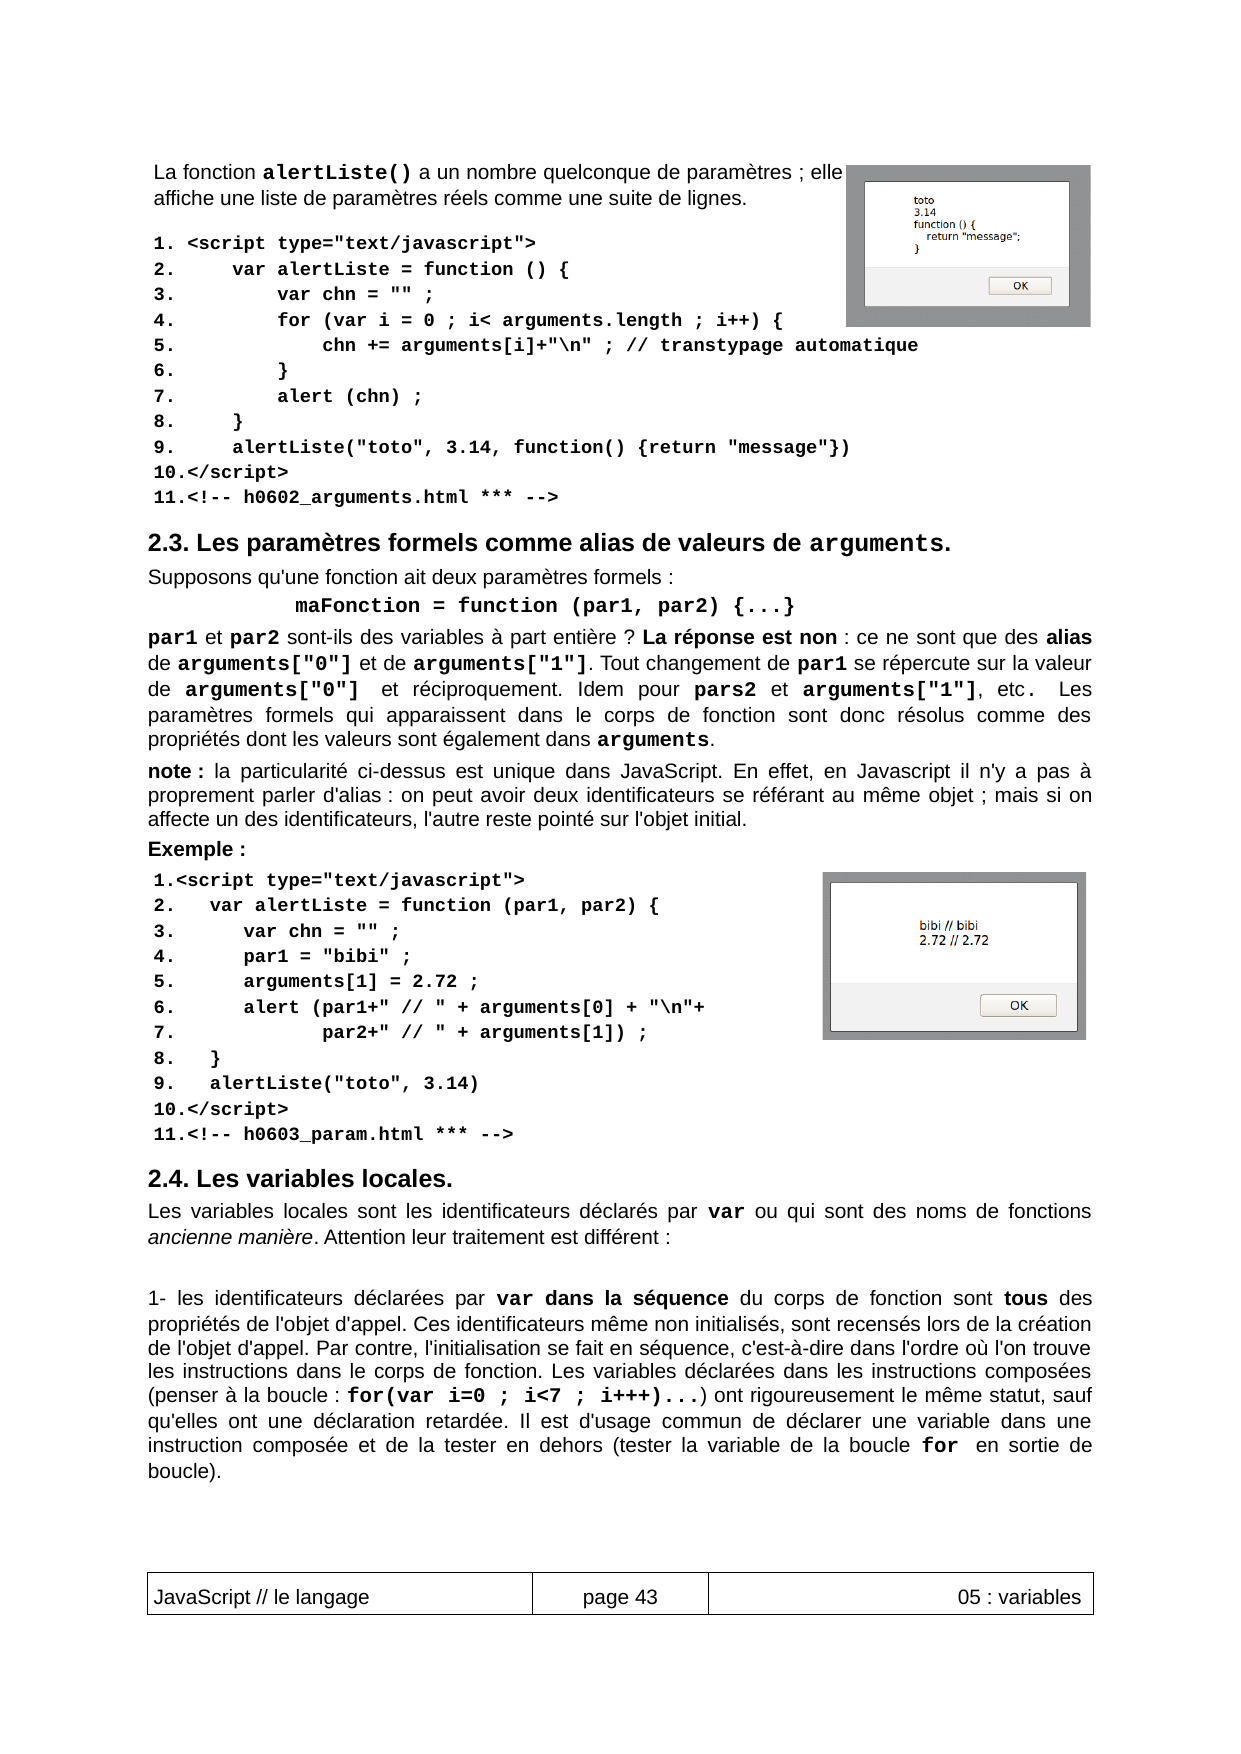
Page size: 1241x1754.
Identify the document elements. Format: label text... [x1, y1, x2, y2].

text Exemple : [148, 837, 1093, 861]
text maFonction = function (par1, par2) {...} [295, 595, 1093, 619]
text note : la particularité ci-dessus est unique dans JavaScript. En effet, en Javascript il n'y a pas à proprement parler d'alias : on peut avoir deux identificateurs se référant au même objet ; mais si on affecte un des identificateurs, l'autre reste pointé sur l'objet initial. [148, 759, 1093, 831]
text Les variables locales sont les identificateurs déclarés par var ou qui sont des noms de fonctions ancienne manière. Attention leur traitement est différent : [148, 1199, 1093, 1249]
picture [846, 165, 1091, 327]
text 1- les identificateurs déclarées par var dans la séquence du corps de fonction sont tous des propriétés de l'objet d'appel. Ces identificateurs même non initialisés, sont recensés lors de la création de l'objet d'appel. Par contre, l'initialisation se fait en séquence, c'est-à-dire dans l'ordre où l'on trouve les instructions dans le corps de fonction. Les variables déclarées dans les instructions composées (penser à la boucle : for(var i=0 ; i<7 ; i+++)...) ont rigoureusement le même statut, sauf qu'elles ont une déclaration retardée. Il est d'usage commun de déclarer une variable dans une instruction composée et de la tester en dehors (tester la variable de la boucle for en sortie de boucle). [148, 1286, 1093, 1483]
text par1 et par2 sont-ils des variables à part entière ? La réponse est non : ce ne sont que des alias de arguments["0"] et de arguments["1"]. Tout changement de par1 se répercute sur la valeur de arguments["0"] et réciproquement. Idem pour pars2 et arguments["1"], etc. Les paramètres formels qui apparaissent dans le corps de fonction sont donc résolus comme des propriétés dont les valeurs sont également dans arguments. [148, 625, 1093, 752]
table_header La fonction alertListe() a un nombre quelconque de paramètres ; elle affiche une liste de paramètres réels comme une suite de lignes. <script type="text/javascript"> var alertListe = function () { var chn = "" ; for (var i = 0 ; i< arguments.length ; i++) { chn += arguments[i]+"\n" ; // transtypage automatique } alert (chn) ; } alertListe("toto", 3.14, function() {return "message"}) </script> <!-- h0602_arguments.html *** --> [148, 148, 1093, 515]
picture [822, 872, 1087, 1040]
subtitle 2.4. Les variables locales. [148, 1164, 1093, 1193]
text Supposons qu'une fonction ait deux paramètres formels : [148, 565, 1093, 589]
table_header [817, 861, 1093, 1152]
subtitle 2.3. Les paramètres formels comme alias de valeurs de arguments. [148, 528, 1093, 559]
table_header <script type="text/javascript"> var alertListe = function (par1, par2) { var chn = "" ; par1 = "bibi" ; arguments[1] = 2.72 ; alert (par1+" // " + arguments[0] + "\n"+ par2+" // " + arguments[1]) ; } alertListe("toto", 3.14) </script> <!-- h0603_param.html *** --> [148, 861, 817, 1152]
